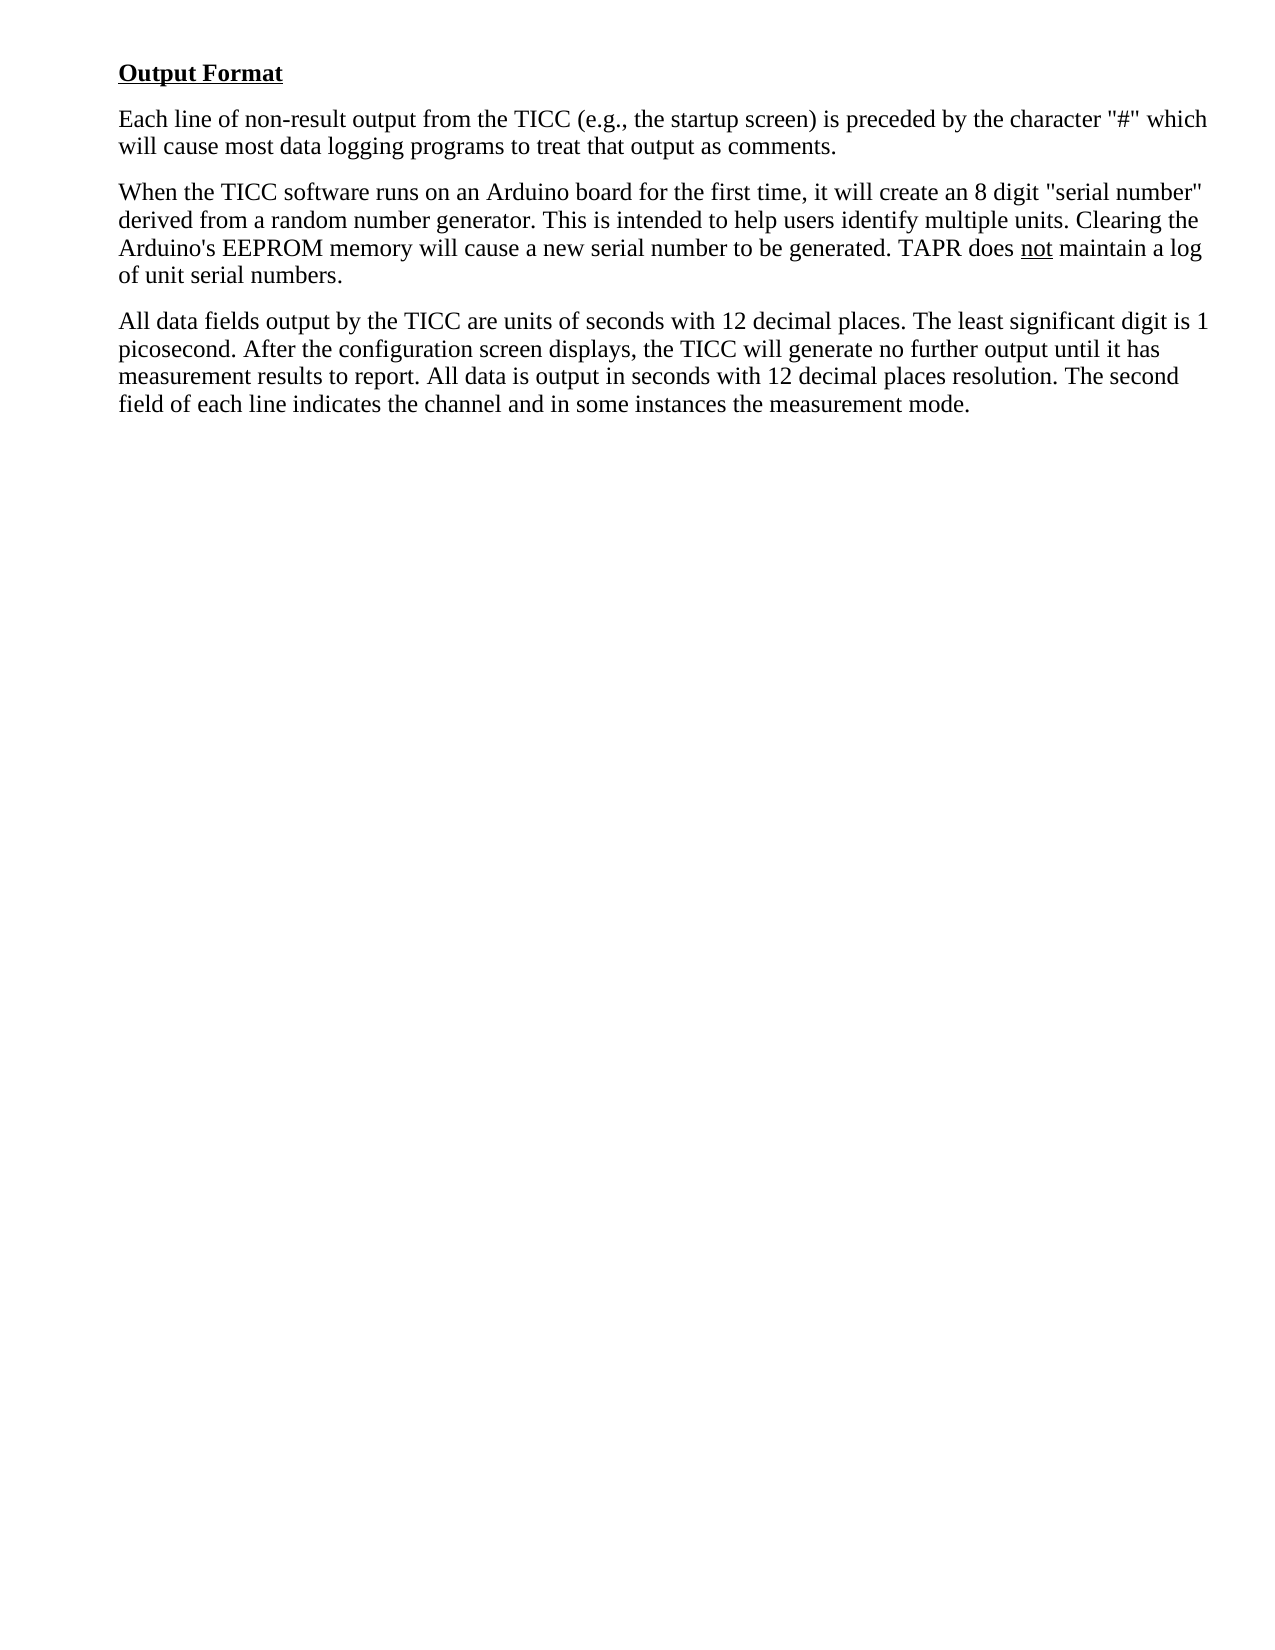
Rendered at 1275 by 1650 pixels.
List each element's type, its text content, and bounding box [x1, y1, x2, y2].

text When the TICC software runs on an Arduino board for the first time, it will create an 8 digit "serial number" derived from a random number generator. This is intended to help users identify multiple units. Clearing the Arduino's EEPROM memory will cause a new serial number to be generated. TAPR does not maintain a log of unit serial numbers. [118, 178, 1216, 289]
text All data fields output by the TICC are units of seconds with 12 decimal places. The least significant digit is 1 picosecond. After the configuration screen displays, the TICC will generate no further output until it has measurement results to report. All data is output in seconds with 12 decimal places resolution. The second field of each line indicates the channel and in some instances the measurement mode. [118, 307, 1216, 418]
text Output Format [118, 59, 1216, 87]
text Each line of non-result output from the TICC (e.g., the startup screen) is preceded by the character "#" which will cause most data logging programs to treat that output as comments. [118, 105, 1216, 160]
